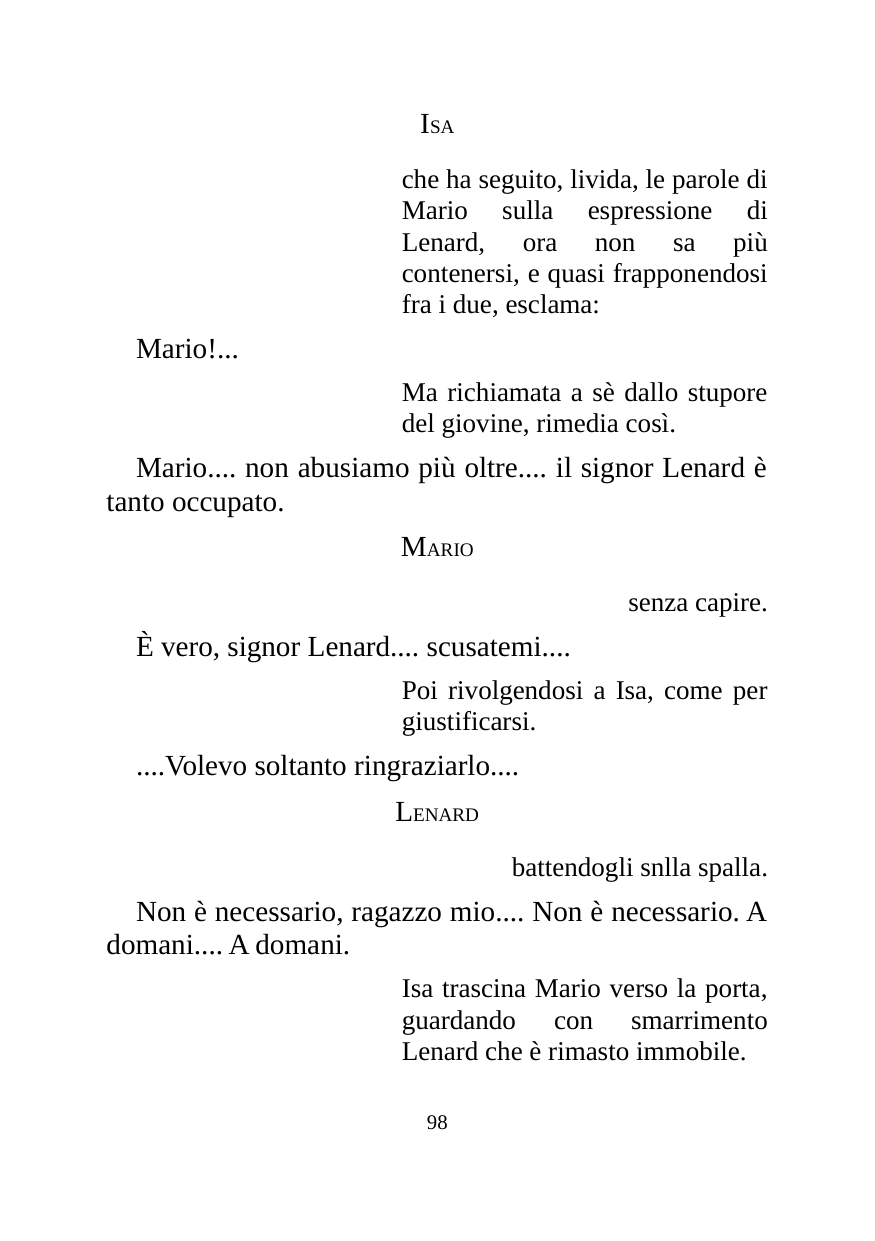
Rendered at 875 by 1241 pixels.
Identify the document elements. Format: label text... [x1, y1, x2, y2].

text Isa trascina Mario verso la porta, guardando con smarrimento Lenard che è rimasto immobile. [402, 973, 768, 1066]
text senza capire. [402, 586, 768, 617]
text Non è necessario, ragazzo mio.... Non è necessario. A domani.... A domani. [106, 894, 768, 961]
text È vero, signor Lenard.... scusatemi.... [106, 629, 768, 663]
text ....Volevo soltanto ringraziarlo.... [106, 748, 768, 782]
text Mario [106, 529, 768, 563]
text Poi rivolgendosi a Isa, come per giustificarsi. [402, 674, 768, 737]
text Mario.... non abusiamo più oltre.... il signor Lenard è tanto occupato. [106, 450, 768, 517]
text battendogli snlla spalla. [402, 851, 768, 882]
text Mario!... [106, 331, 768, 364]
text Lenard [106, 794, 768, 827]
text Isa [106, 106, 768, 140]
text che ha seguito, livida, le parole di Mario sulla espressione di Lenard, ora non sa più contenersi, e quasi frapponendosi fra i due, esclama: [402, 163, 768, 319]
text Ma richiamata a sè dallo stupore del giovine, rimedia così. [402, 376, 768, 438]
